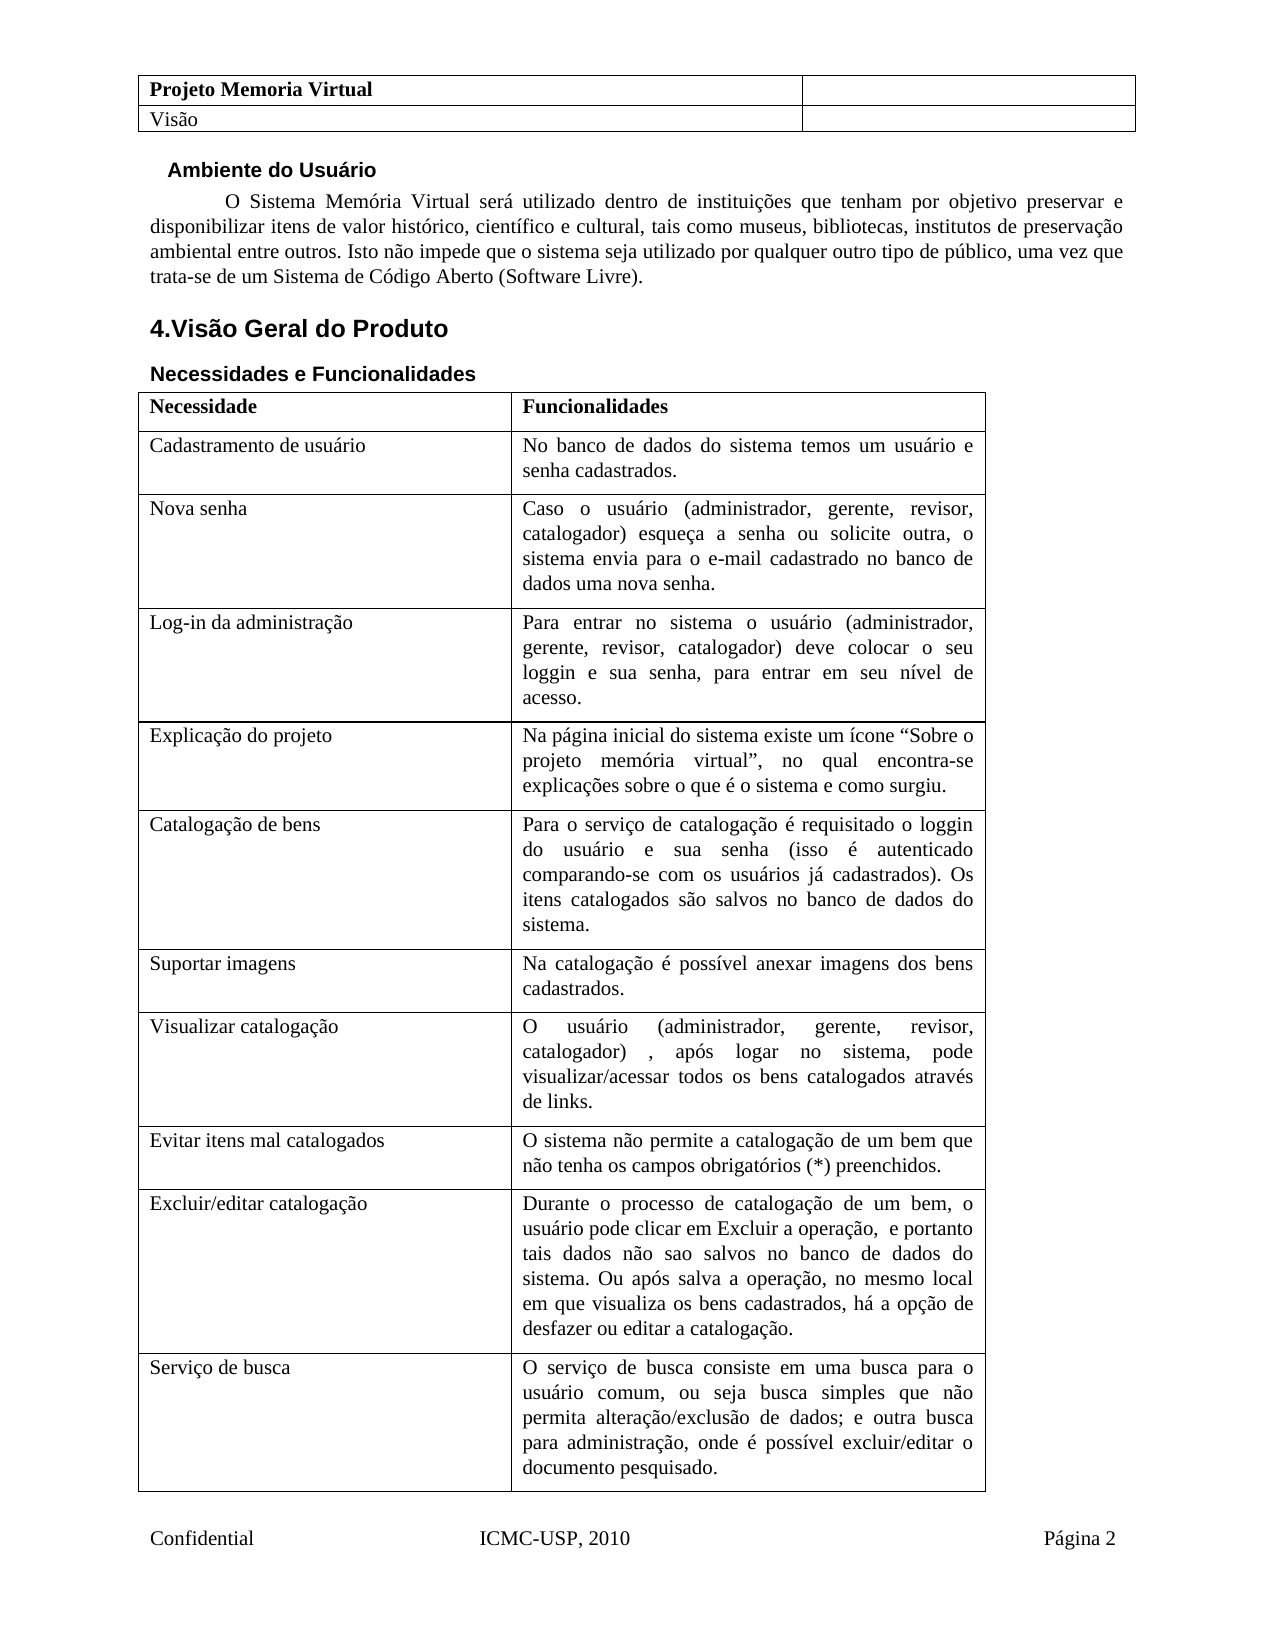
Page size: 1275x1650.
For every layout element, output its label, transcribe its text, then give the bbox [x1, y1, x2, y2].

table_cell Para o serviço de catalogação é requisitado o loggin do usuário e sua senha (isso é autenticado comparando-se com os usuários já cadastrados). Os itens catalogados são salvos no banco de dados do sistema. [512, 811, 985, 948]
subtitle Necessidades e Funcionalidades [150, 361, 1125, 386]
table_cell Na catalogação é possível anexar imagens dos bens cadastrados. [512, 950, 985, 1012]
table_cell Explicação do projeto [139, 723, 511, 810]
table_cell Durante o processo de catalogação de um bem, o usuário pode clicar em Excluir a operação, e portanto tais dados não sao salvos no banco de dados do sistema. Ou após salva a operação, no mesmo local em que visualiza os bens cadastrados, há a opção de desfazer ou editar a catalogação. [512, 1190, 985, 1353]
table_cell O serviço de busca consiste em uma busca para o usuário comum, ou seja busca simples que não permita alteração/exclusão de dados; e outra busca para administração, onde é possível excluir/editar o documento pesquisado. [512, 1354, 985, 1491]
table_cell Nova senha [139, 495, 511, 608]
table_cell Catalogação de bens [139, 811, 511, 948]
subtitle Visão Geral do Produto [150, 313, 1125, 342]
table_cell Cadastramento de usuário [139, 432, 511, 494]
table_cell Para entrar no sistema o usuário (administrador, gerente, revisor, catalogador) deve colocar o seu loggin e sua senha, para entrar em seu nível de acesso. [512, 609, 985, 721]
subtitle Ambiente do Usuário [150, 157, 1125, 182]
table_cell Evitar itens mal catalogados [139, 1127, 511, 1189]
table_cell Log-in da administração [139, 609, 511, 721]
table_header Funcionalidades [512, 393, 985, 431]
table_cell Suportar imagens [139, 950, 511, 1012]
table_cell Na página inicial do sistema existe um ícone “Sobre o projeto memória virtual”, no qual encontra-se explicações sobre o que é o sistema e como surgiu. [512, 723, 985, 810]
table_cell Serviço de busca [139, 1354, 511, 1491]
table_cell Caso o usuário (administrador, gerente, revisor, catalogador) esqueça a senha ou solicite outra, o sistema envia para o e-mail cadastrado no banco de dados uma nova senha. [512, 495, 985, 608]
text O Sistema Memória Virtual será utilizado dentro de instituições que tenham por objetivo preservar e disponibilizar itens de valor histórico, científico e cultural, tais como museus, bibliotecas, institutos de preservação ambiental entre outros. Isto não impede que o sistema seja utilizado por qualquer outro tipo de público, uma vez que trata-se de um Sistema de Código Aberto (Software Livre). [150, 188, 1125, 288]
table_header Necessidade [139, 393, 511, 431]
table_cell O usuário (administrador, gerente, revisor, catalogador) , após logar no sistema, pode visualizar/acessar todos os bens catalogados através de links. [512, 1013, 985, 1126]
table_cell Excluir/editar catalogação [139, 1190, 511, 1353]
table_cell O sistema não permite a catalogação de um bem que não tenha os campos obrigatórios (*) preenchidos. [512, 1127, 985, 1189]
table_cell No banco de dados do sistema temos um usuário e senha cadastrados. [512, 432, 985, 494]
table_cell Visualizar catalogação [139, 1013, 511, 1126]
